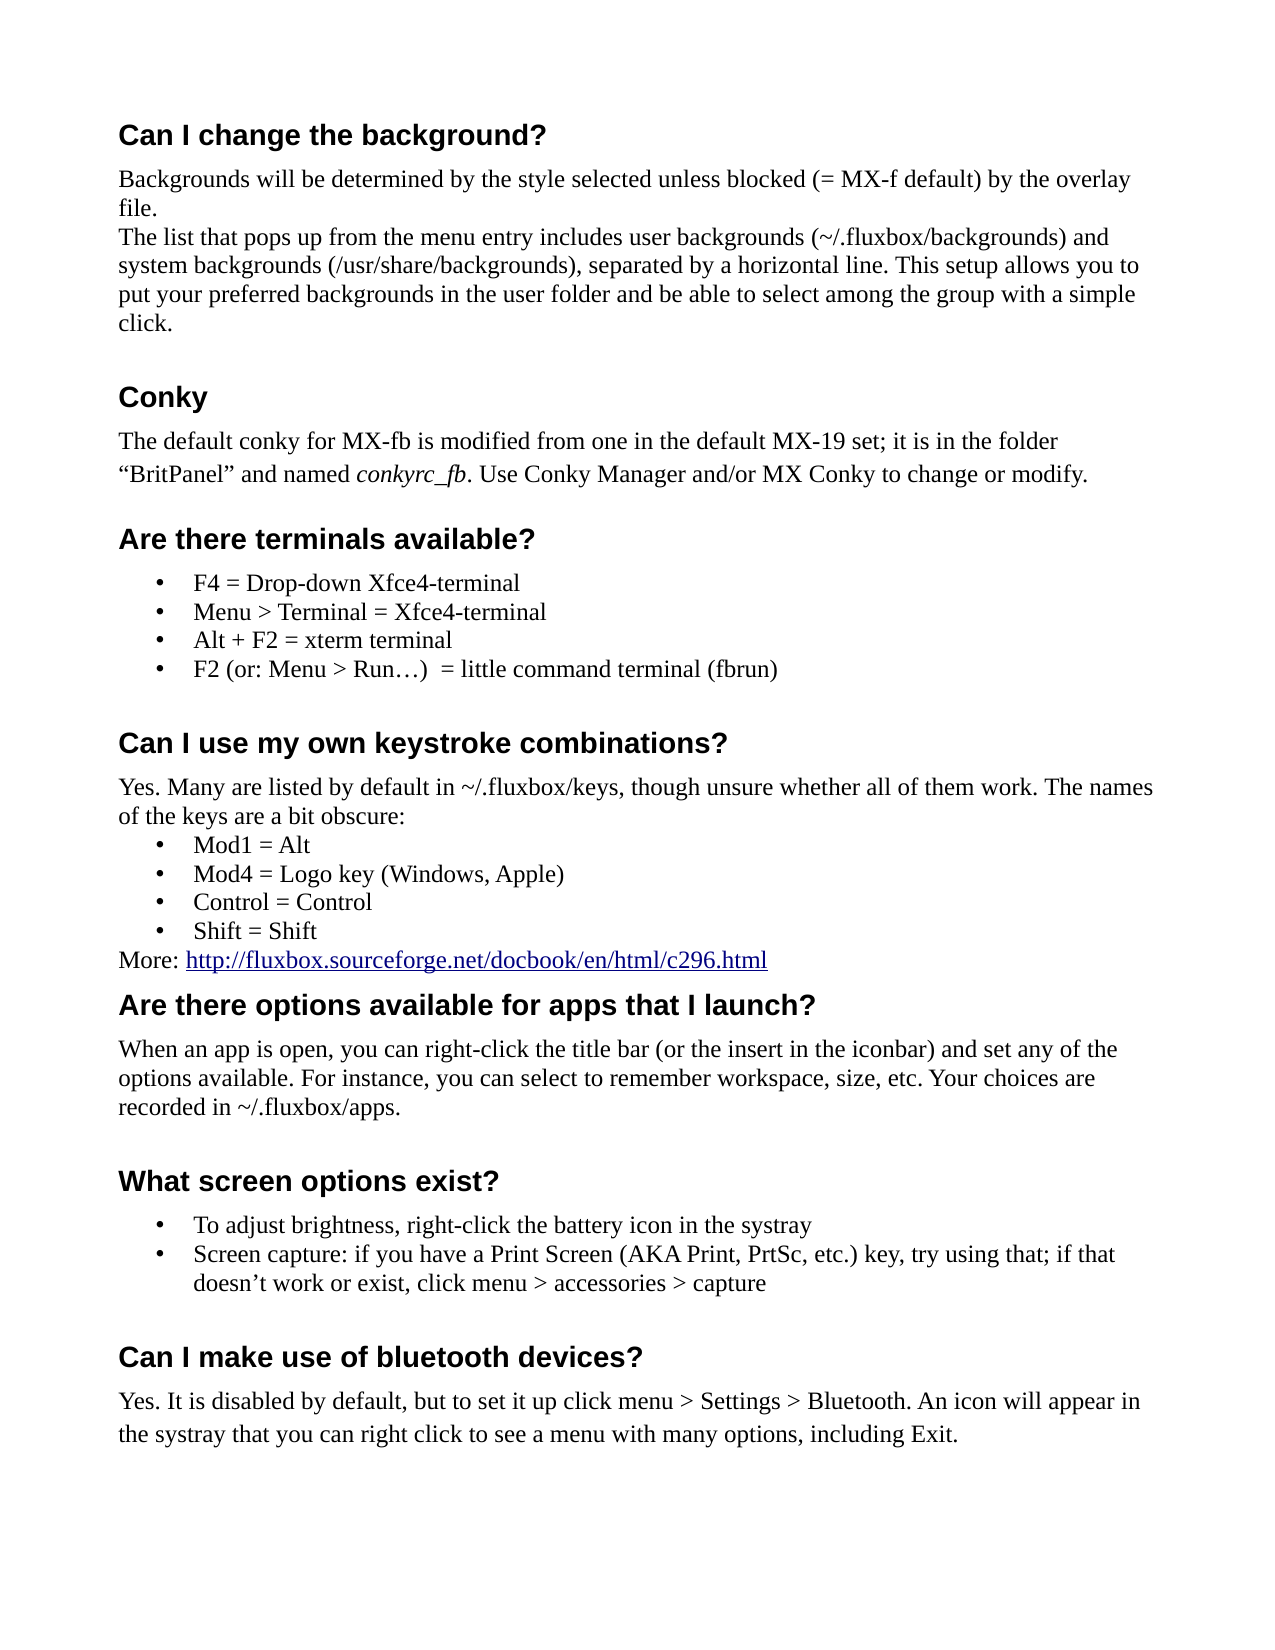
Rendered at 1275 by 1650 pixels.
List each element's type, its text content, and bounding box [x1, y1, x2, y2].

list F4 = Drop-down Xfce4-terminal [156, 568, 1157, 597]
text Backgrounds will be determined by the style selected unless blocked (= MX-f default) by the overlay file. [118, 164, 1157, 222]
subtitle Can I use my own keystroke combinations? [118, 726, 1157, 760]
text When an app is open, you can right-click the title bar (or the insert in the iconbar) and set any of the options available. For instance, you can select to remember workspace, size, etc. Your choices are recorded in ~/.fluxbox/apps. [118, 1034, 1157, 1121]
text The default conky for MX-fb is modified from one in the default MX-19 set; it is in the folder “BritPanel” and named conkyrc_fb. Use Conky Manager and/or MX Conky to change or modify. [118, 426, 1157, 488]
list F2 (or: Menu > Run…) = little command terminal (fbrun) [156, 654, 1157, 683]
subtitle Are there terminals available? [118, 522, 1157, 555]
subtitle What screen options exist? [118, 1164, 1157, 1198]
text The list that pops up from the menu entry includes user backgrounds (~/.fluxbox/backgrounds) and system backgrounds (/usr/share/backgrounds), separated by a horizontal line. This setup allows you to put your preferred backgrounds in the user folder and be able to select among the group with a simple click. [118, 222, 1157, 337]
text More: http://fluxbox.sourceforge.net/docbook/en/html/c296.html [118, 945, 1157, 974]
list Alt + F2 = xterm terminal [156, 625, 1157, 654]
subtitle Conky [118, 380, 1157, 414]
list Shift = Shift [156, 916, 1157, 945]
subtitle Are there options available for apps that I launch? [118, 988, 1157, 1022]
list Mod1 = Alt [156, 830, 1157, 859]
text Yes. It is disabled by default, but to set it up click menu > Settings > Bluetooth. An icon will appear in the systray that you can right click to see a menu with many options, including Exit. [118, 1386, 1157, 1448]
list Mod4 = Logo key (Windows, Apple) [156, 859, 1157, 887]
subtitle Can I change the background? [118, 118, 1157, 152]
list To adjust brightness, right-click the battery icon in the systray [156, 1210, 1157, 1239]
text Yes. Many are listed by default in ~/.fluxbox/keys, though unsure whether all of them work. The names of the keys are a bit obscure: [118, 772, 1157, 830]
list Menu > Terminal = Xfce4-terminal [156, 597, 1157, 625]
list Control = Control [156, 887, 1157, 916]
subtitle Can I make use of bluetooth devices? [118, 1340, 1157, 1374]
list Screen capture: if you have a Print Screen (AKA Print, PrtSc, etc.) key, try using that; if that doesn’t work or exist, click menu > accessories > capture [156, 1239, 1157, 1297]
